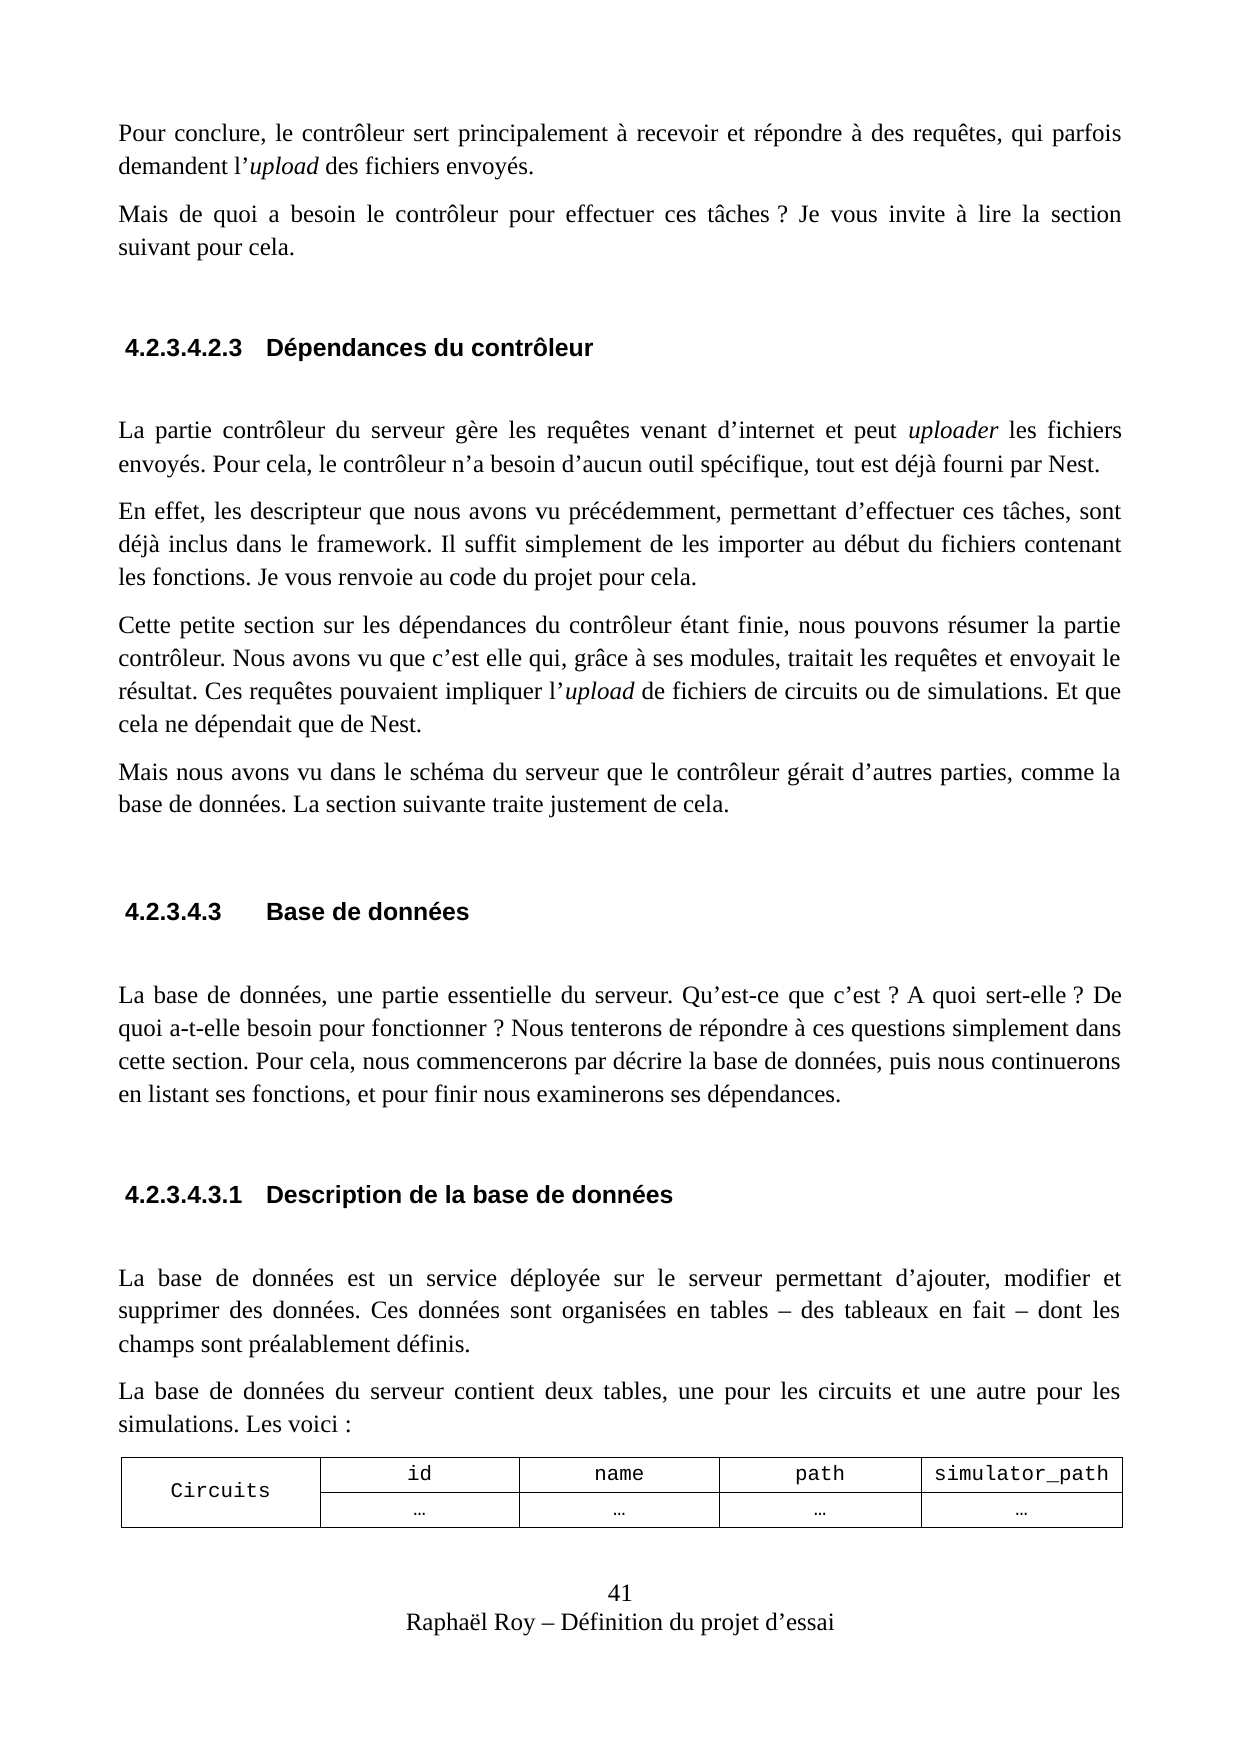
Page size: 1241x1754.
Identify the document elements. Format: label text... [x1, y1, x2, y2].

text Mais de quoi a besoin le contrôleur pour effectuer ces tâches ? Je vous invite à lire la section suivant pour cela. [118, 199, 1122, 261]
subtitle Base de données [118, 897, 1122, 926]
subtitle Description de la base de données [118, 1180, 1122, 1209]
table_cell … [922, 1493, 1122, 1527]
text La partie contrôleur du serveur gère les requêtes venant d’internet et peut uploader les fichiers envoyés. Pour cela, le contrôleur n’a besoin d’aucun outil spécifique, tout est déjà fourni par Nest. [118, 416, 1122, 477]
table_cell … [520, 1493, 719, 1527]
table_cell … [321, 1493, 519, 1527]
text La base de données du serveur contient deux tables, une pour les circuits et une autre pour les simulations. Les voici : [118, 1376, 1122, 1438]
table_header name [520, 1458, 719, 1492]
table_header path [720, 1458, 921, 1492]
subtitle Dépendances du contrôleur [118, 333, 1122, 362]
text En effet, les descripteur que nous avons vu précédemment, permettant d’effectuer ces tâches, sont déjà inclus dans le framework. Il suffit simplement de les importer au début du fichiers contenant les fonctions. Je vous renvoie au code du projet pour cela. [118, 496, 1122, 591]
text Mais nous avons vu dans le schéma du serveur que le contrôleur gérait d’autres parties, comme la base de données. La section suivante traite justement de cela. [118, 757, 1122, 818]
table_cell … [720, 1493, 921, 1527]
table_header Circuits [122, 1458, 320, 1527]
text La base de données, une partie essentielle du serveur. Qu’est-ce que c’est ? A quoi sert-elle ? De quoi a-t-elle besoin pour fonctionner ? Nous tenterons de répondre à ces questions simplement dans cette section. Pour cela, nous commencerons par décrire la base de données, puis nous continuerons en listant ses fonctions, et pour finir nous examinerons ses dépendances. [118, 980, 1122, 1107]
text Cette petite section sur les dépendances du contrôleur étant finie, nous pouvons résumer la partie contrôleur. Nous avons vu que c’est elle qui, grâce à ses modules, traitait les requêtes et envoyait le résultat. Ces requêtes pouvaient impliquer l’upload de fichiers de circuits ou de simulations. Et que cela ne dépendait que de Nest. [118, 610, 1122, 738]
table_header simulator_path [922, 1458, 1122, 1492]
text Pour conclure, le contrôleur sert principalement à recevoir et répondre à des requêtes, qui parfois demandent l’upload des fichiers envoyés. [118, 118, 1122, 180]
text La base de données est un service déployée sur le serveur permettant d’ajouter, modifier et supprimer des données. Ces données sont organisées en tables – des tableaux en fait – dont les champs sont préalablement définis. [118, 1263, 1122, 1357]
table_header id [321, 1458, 519, 1492]
